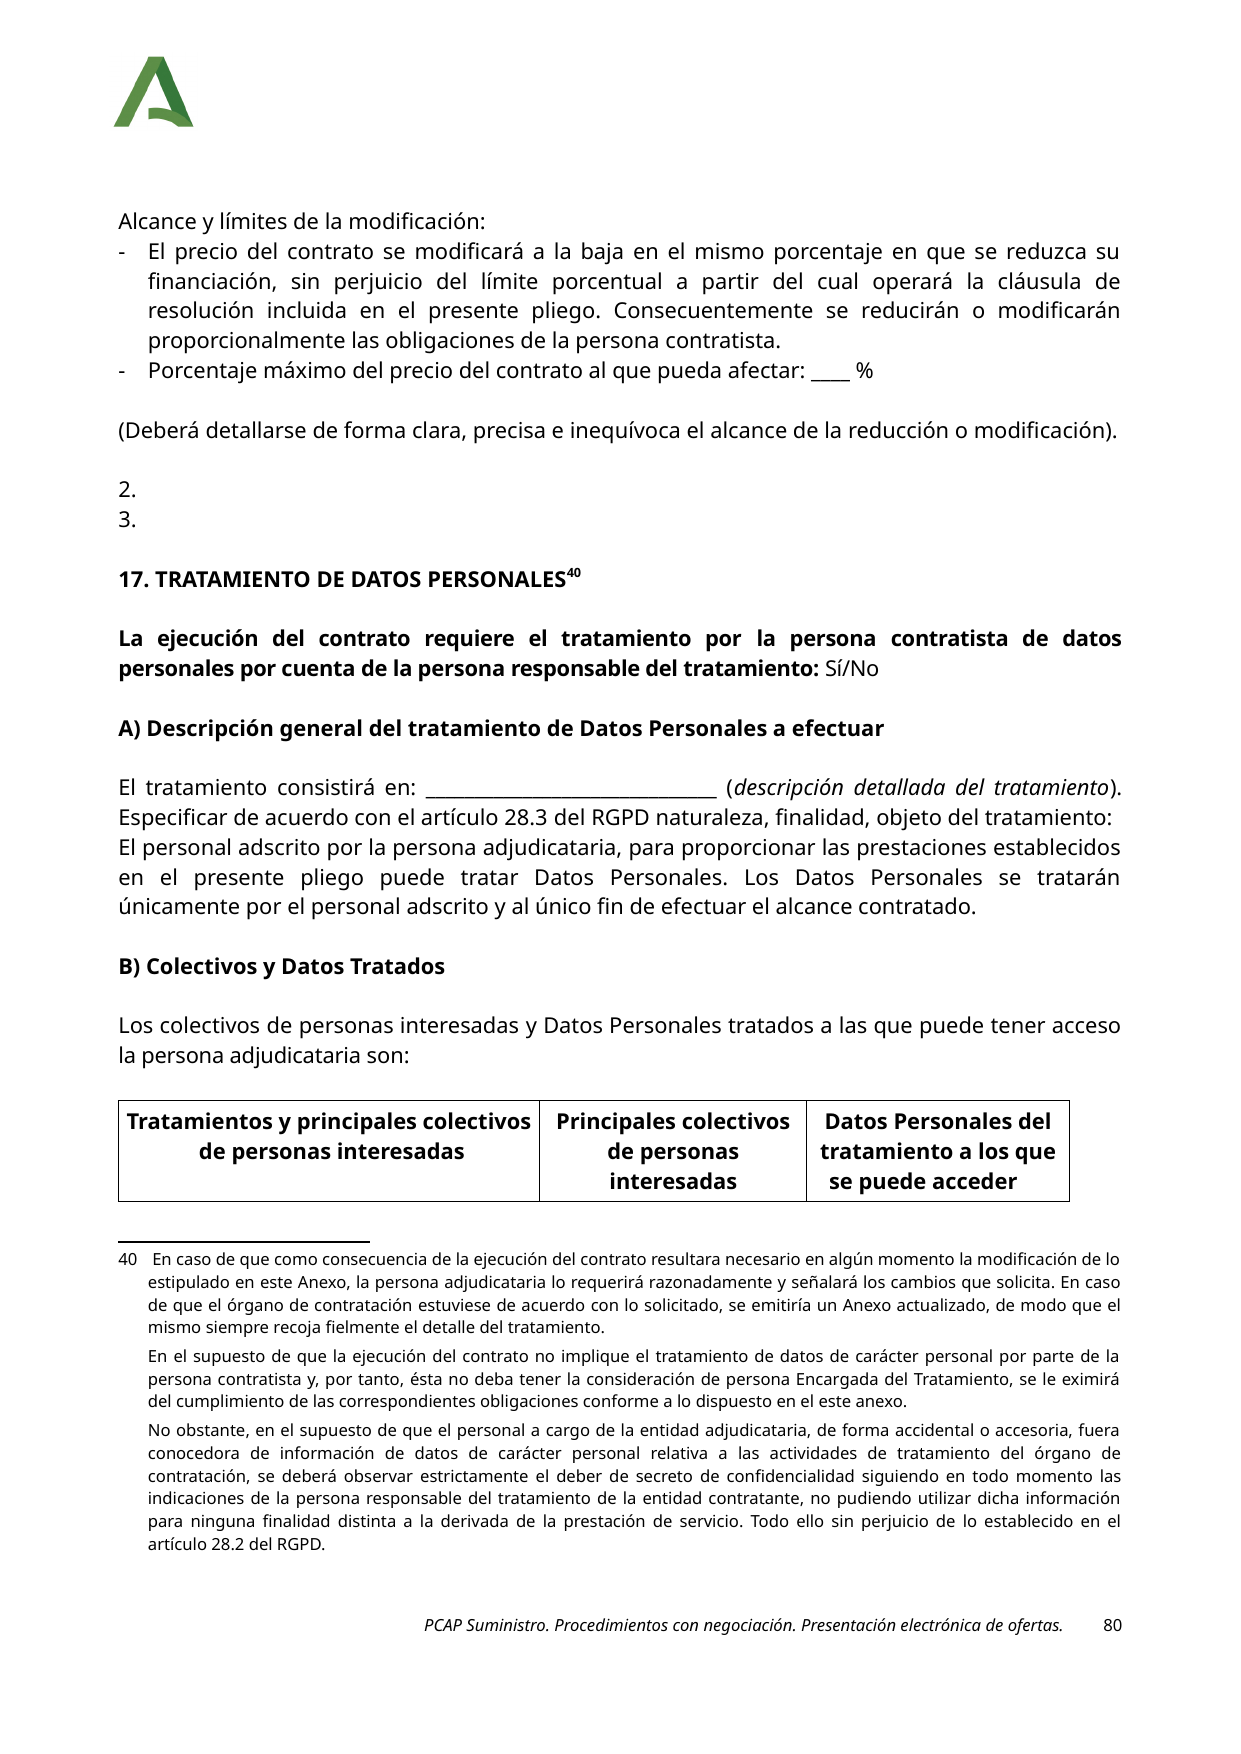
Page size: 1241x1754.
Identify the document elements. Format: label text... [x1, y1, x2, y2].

text B) Colectivos y Datos Tratados [118, 951, 1122, 981]
text A) Descripción general del tratamiento de Datos Personales a efectuar [118, 713, 1122, 742]
text - Porcentaje máximo del precio del contrato al que pueda afectar: ____ % [118, 355, 1122, 385]
table_header Principales colectivos de personas interesadas [540, 1101, 806, 1201]
text 3. [118, 504, 1122, 534]
text 2. [118, 474, 1122, 504]
text El tratamiento consistirá en: ______________________________ (descripción detallada del tratamiento). Especificar de acuerdo con el artículo 28.3 del RGPD naturaleza, finalidad, objeto del tratamiento: [118, 772, 1122, 832]
table_header Tratamientos y principales colectivos de personas interesadas [119, 1101, 539, 1201]
text 17. TRATAMIENTO DE DATOS PERSONALES [118, 564, 1122, 593]
text - El precio del contrato se modificará a la baja en el mismo porcentaje en que se reduzca su financiación, sin perjuicio del límite porcentual a partir del cual operará la cláusula de resolución incluida en el presente pliego. Consecuentemente se reducirán o modificarán proporcionalmente las obligaciones de la persona contratista. [118, 236, 1122, 355]
text En el supuesto de que la ejecución del contrato no implique el tratamiento de datos de carácter personal por parte de la persona contratista y, por tanto, ésta no deba tener la consideración de persona Encargada del Tratamiento, se le eximirá del cumplimiento de las correspondientes obligaciones conforme a lo dispuesto en el este anexo. [118, 1345, 1122, 1413]
picture [109, 52, 198, 131]
table_header Datos Personales del tratamiento a los que se puede acceder [807, 1101, 1069, 1201]
text En caso de que como consecuencia de la ejecución del contrato resultara necesario en algún momento la modificación de lo estipulado en este Anexo, la persona adjudicataria lo requerirá razonadamente y señalará los cambios que solicita. En caso de que el órgano de contratación estuviese de acuerdo con lo solicitado, se emitiría un Anexo actualizado, de modo que el mismo siempre recoja fielmente el detalle del tratamiento. [118, 1248, 1122, 1339]
text (Deberá detallarse de forma clara, precisa e inequívoca el alcance de la reducción o modificación). [118, 415, 1122, 444]
text El personal adscrito por la persona adjudicataria, para proporcionar las prestaciones establecidos en el presente pliego puede tratar Datos Personales. Los Datos Personales se tratarán únicamente por el personal adscrito y al único fin de efectuar el alcance contratado. [118, 832, 1122, 921]
text Alcance y límites de la modificación: [118, 206, 1122, 236]
text No obstante, en el supuesto de que el personal a cargo de la entidad adjudicataria, de forma accidental o accesoria, fuera conocedora de información de datos de carácter personal relativa a las actividades de tratamiento del órgano de contratación, se deberá observar estrictamente el deber de secreto de confidencialidad siguiendo en todo momento las indicaciones de la persona responsable del tratamiento de la entidad contratante, no pudiendo utilizar dicha información para ninguna finalidad distinta a la derivada de la prestación de servicio. Todo ello sin perjuicio de lo establecido en el artículo 28.2 del RGPD. [118, 1419, 1122, 1555]
text Los colectivos de personas interesadas y Datos Personales tratados a las que puede tener acceso la persona adjudicataria son: [118, 1011, 1122, 1070]
text La ejecución del contrato requiere el tratamiento por la persona contratista de datos personales por cuenta de la persona responsable del tratamiento: Sí/No [118, 623, 1122, 683]
